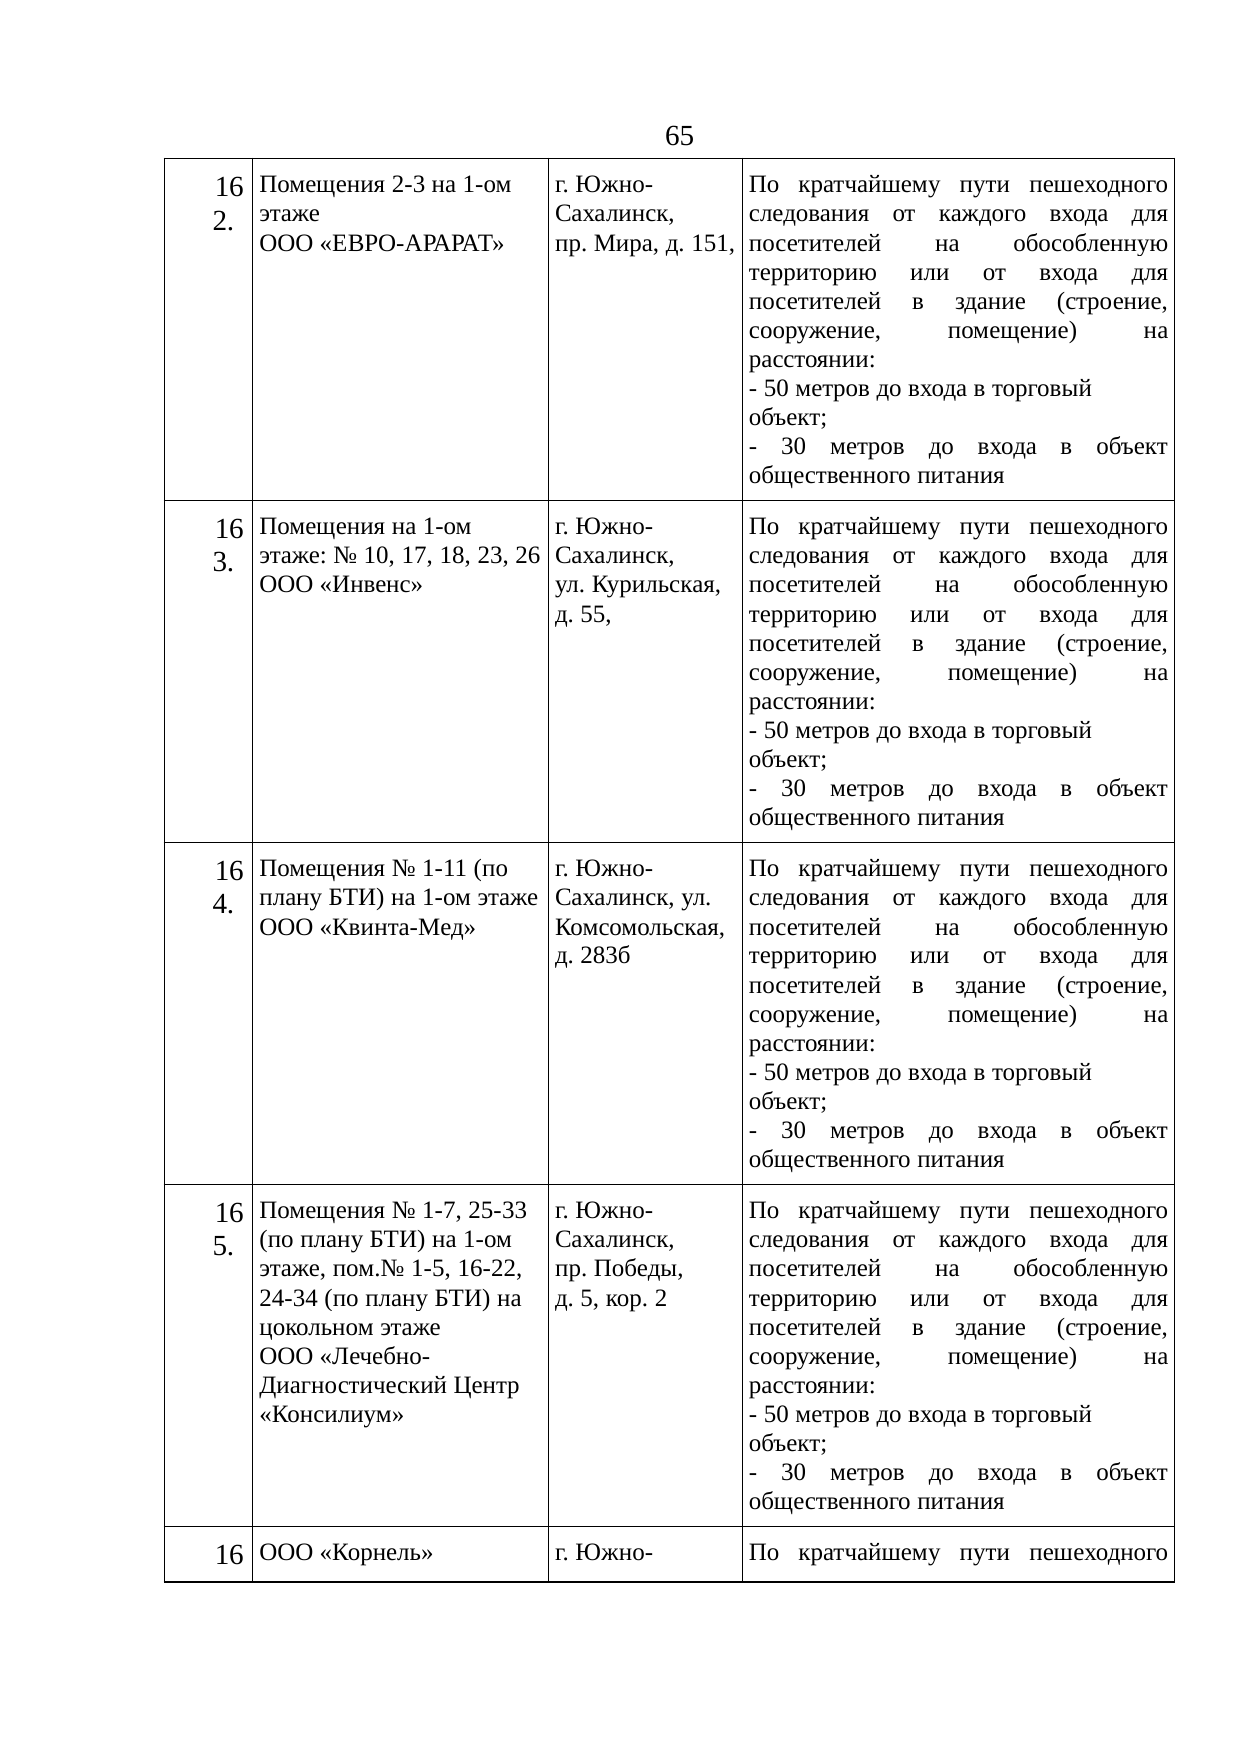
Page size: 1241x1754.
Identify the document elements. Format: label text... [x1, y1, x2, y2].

table_cell По кратчайшему пути пешеходного следования от каждого входа для посетителей на обособленную территорию или от входа для посетителей в здание (строение, сооружение, помещение) на расстоянии: - 50 метров до входа в торговый объект; - 30 метров до входа в объект общественного питания [743, 843, 1174, 1183]
table_cell По кратчайшему пути пешеходного следования от каждого входа для посетителей на обособленную территорию или от входа для посетителей в здание (строение, сооружение, помещение) на расстоянии: - 50 метров до входа в торговый объект; - 30 метров до входа в объект общественного питания [743, 159, 1174, 499]
table_cell [165, 159, 252, 499]
table_cell [165, 501, 252, 842]
table_cell Помещения 2-3 на 1-ом этаже ООО «ЕВРО-АРАРАТ» [253, 159, 548, 499]
table_cell По кратчайшему пути пешеходного [743, 1527, 1174, 1581]
table_cell По кратчайшему пути пешеходного следования от каждого входа для посетителей на обособленную территорию или от входа для посетителей в здание (строение, сооружение, помещение) на расстоянии: - 50 метров до входа в торговый объект; - 30 метров до входа в объект общественного питания [743, 501, 1174, 842]
table_cell По кратчайшему пути пешеходного следования от каждого входа для посетителей на обособленную территорию или от входа для посетителей в здание (строение, сооружение, помещение) на расстоянии: - 50 метров до входа в торговый объект; - 30 метров до входа в объект общественного питания [743, 1185, 1174, 1526]
table_cell г. Южно-Сахалинск, ул. Курильская, д. 55, [549, 501, 742, 842]
table_cell [165, 1185, 252, 1526]
table_cell г. Южно-Сахалинск, пр. Мира, д. 151, [549, 159, 742, 499]
table_cell [165, 1527, 252, 1581]
table_cell Помещения на 1-ом этаже: № 10, 17, 18, 23, 26 ООО «Инвенс» [253, 501, 548, 842]
table_cell г. Южно-Сахалинск, пр. Победы, д. 5, кор. 2 [549, 1185, 742, 1526]
table_cell Помещения № 1-11 (по плану БТИ) на 1-ом этаже ООО «Квинта-Мед» [253, 843, 548, 1183]
table_cell [165, 843, 252, 1183]
table_cell Помещения № 1-7, 25-33 (по плану БТИ) на 1-ом этаже, пом.№ 1-5, 16-22, 24-34 (по плану БТИ) на цокольном этаже ООО «Лечебно-Диагностический Центр «Консилиум» [253, 1185, 548, 1526]
table_cell г. Южно-Сахалинск, ул. Комсомольская, д. 283б [549, 843, 742, 1183]
table_cell ООО «Корнель» [253, 1527, 548, 1581]
table_cell г. Южно- [549, 1527, 742, 1581]
